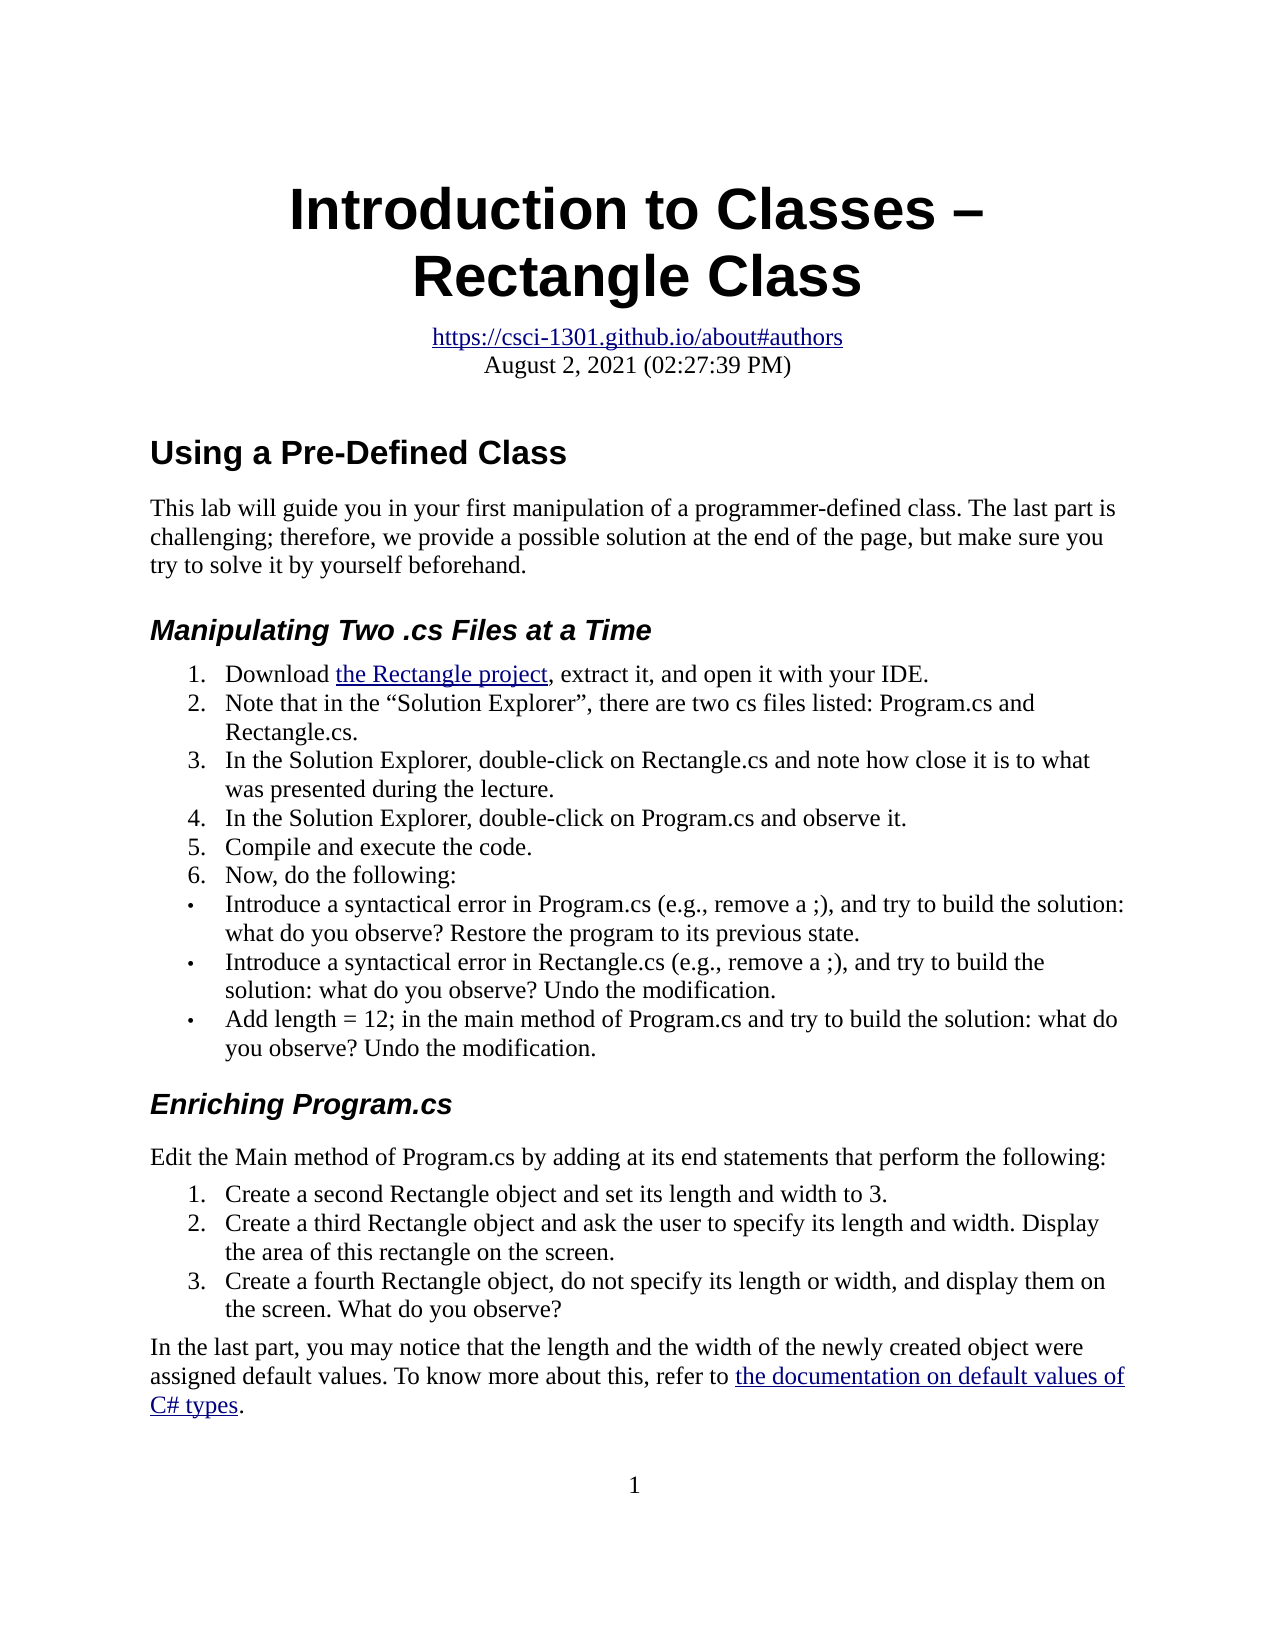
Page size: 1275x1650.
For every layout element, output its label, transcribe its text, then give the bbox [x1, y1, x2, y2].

text Edit the Main method of Program.cs by adding at its end statements that perform the following: [150, 1142, 1125, 1171]
list Create a fourth Rectangle object, do not specify its length or width, and display them on the screen. What do you observe? [187, 1266, 1125, 1323]
list In the Solution Explorer, double-click on Program.cs and observe it. [187, 803, 1125, 832]
subtitle Enriching Program.cs [150, 1087, 1125, 1120]
text This lab will guide you in your first manipulation of a programmer-defined class. The last part is challenging; therefore, we provide a possible solution at the end of the page, but make sure you try to solve it by yourself beforehand. [150, 493, 1125, 579]
list In the Solution Explorer, double-click on Rectangle.cs and note how close it is to what was presented during the lecture. [187, 746, 1125, 803]
text https://csci-1301.github.io/about#authors [150, 322, 1125, 350]
list Note that in the “Solution Explorer”, there are two cs files listed: Program.cs and Rectangle.cs. [187, 688, 1125, 746]
title Introduction to Classes – Rectangle Class [150, 175, 1125, 309]
text August 2, 2021 (02:27:39 PM) [150, 350, 1125, 379]
list Compile and execute the code. [187, 832, 1125, 861]
list Create a second Rectangle object and set its length and width to 3. [187, 1179, 1125, 1208]
list Introduce a syntactical error in Program.cs (e.g., remove a ;), and try to build the solution: what do you observe? Restore the program to its previous state. [187, 889, 1125, 947]
list Create a third Rectangle object and ask the user to specify its length and width. Display the area of this rectangle on the screen. [187, 1208, 1125, 1266]
list Now, do the following: [187, 861, 1125, 889]
subtitle Using a Pre-Defined Class [150, 433, 1125, 472]
list Add length = 12; in the main method of Program.cs and try to build the solution: what do you observe? Undo the modification. [187, 1004, 1125, 1062]
text In the last part, you may notice that the length and the width of the newly created object were assigned default values. To know more about this, refer to the documentation on default values of C# types. [150, 1332, 1125, 1418]
list Introduce a syntactical error in Rectangle.cs (e.g., remove a ;), and try to build the solution: what do you observe? Undo the modification. [187, 947, 1125, 1004]
subtitle Manipulating Two .cs Files at a Time [150, 613, 1125, 647]
list Download the Rectangle project, extract it, and open it with your IDE. [187, 659, 1125, 688]
